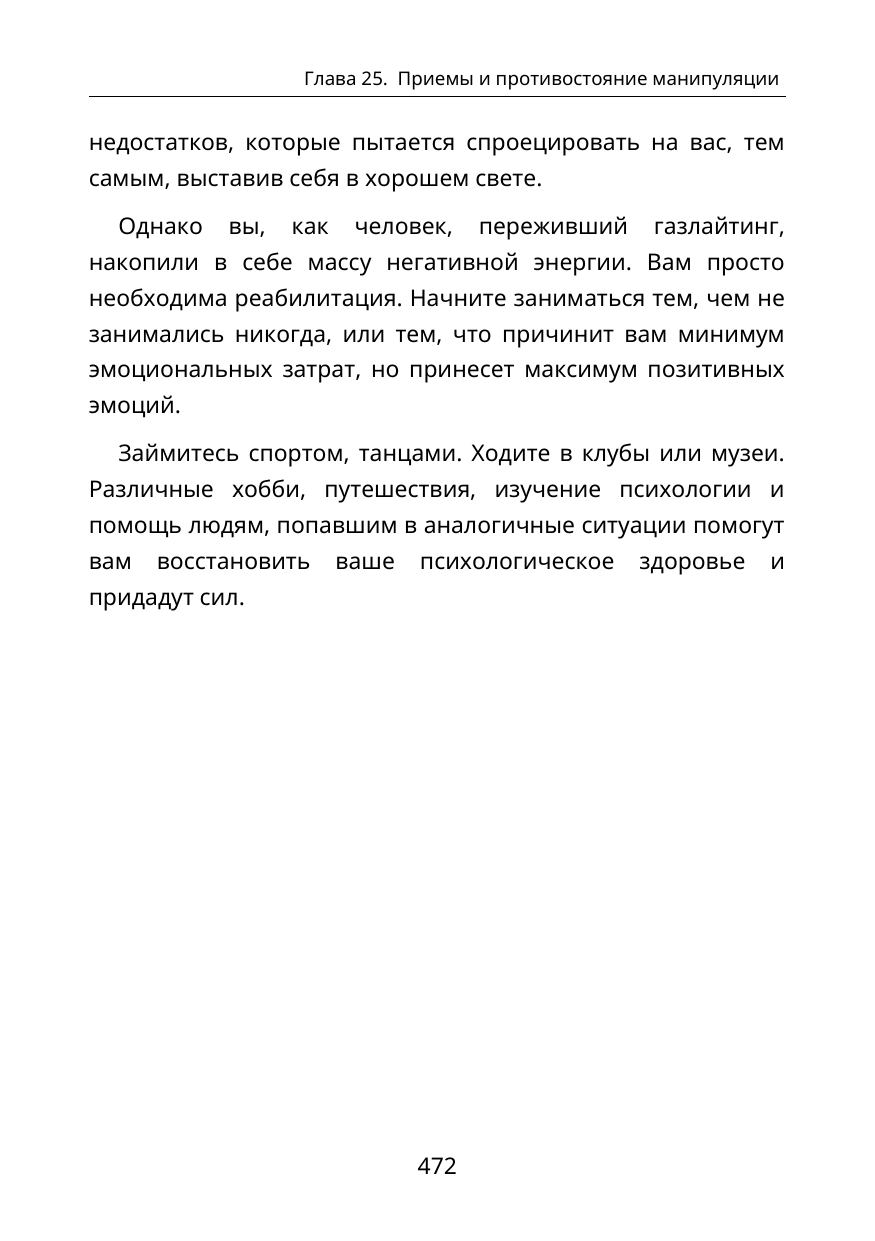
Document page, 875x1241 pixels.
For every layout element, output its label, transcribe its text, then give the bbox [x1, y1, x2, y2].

text Однако вы, как человек, переживший газлайтинг, накопили в себе массу негативной энергии. Вам просто необходима реабилитация. Начните заниматься тем, чем не занимались никогда, или тем, что причинит вам минимум эмоциональных затрат, но принесет максимум позитивных эмоций. [88, 210, 786, 421]
text Займитесь спортом, танцами. Ходите в клубы или музеи. Различные хобби, путешествия, изучение психологии и помощь людям, попавшим в аналогичные ситуации помогут вам восстановить ваше психологическое здоровье и придадут сил. [88, 437, 786, 612]
text недостатков, которые пытается спроецировать на вас, тем самым, выставив себя в хорошем свете. [88, 126, 786, 193]
